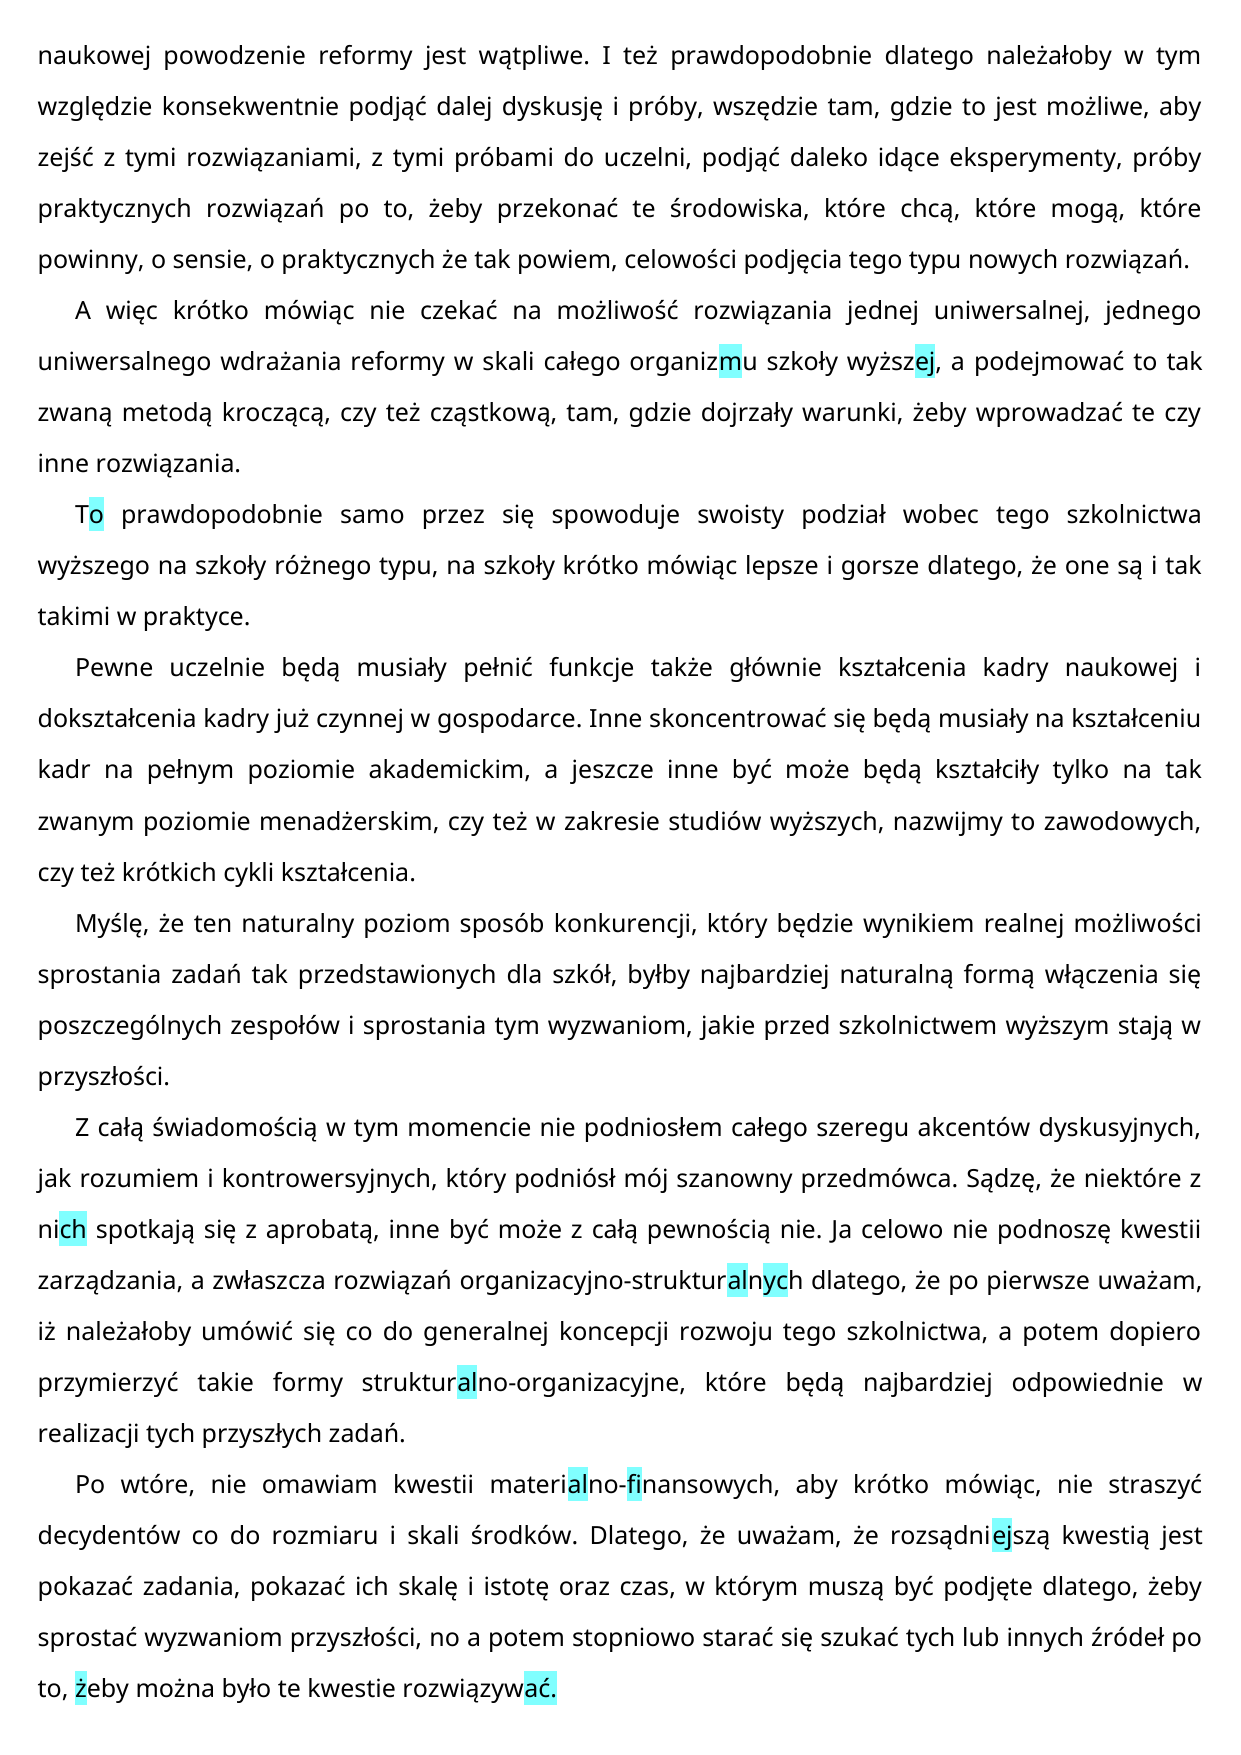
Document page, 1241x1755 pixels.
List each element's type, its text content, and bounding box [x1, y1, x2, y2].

text A więc krótko mówiąc nie czekać na możliwość rozwiązania jednej uniwersalnej, jednego uniwersalnego wdrażania reformy w skali całego organizmu szkoły wyższej, a podejmować to tak zwaną metodą kroczącą, czy też cząstkową, tam, gdzie dojrzały warunki, żeby wprowadzać te czy inne rozwiązania. [37, 293, 1203, 480]
text Pewne uczelnie będą musiały pełnić funkcje także głównie kształcenia kadry naukowej i dokształcenia kadry już czynnej w gospodarce. Inne skoncentrować się będą musiały na kształceniu kadr na pełnym poziomie akademickim, a jeszcze inne być może będą kształciły tylko na tak zwanym poziomie menadżerskim, czy też w zakresie studiów wyższych, nazwijmy to zawodowych, czy też krótkich cykli kształcenia. [37, 650, 1203, 888]
text Myślę, że ten naturalny poziom sposób konkurencji, który będzie wynikiem realnej możliwości sprostania zadań tak przedstawionych dla szkół, byłby najbardziej naturalną formą włączenia się poszczególnych zespołów i sprostania tym wyzwaniom, jakie przed szkolnictwem wyższym stają w przyszłości. [37, 905, 1203, 1092]
text Po wtóre, nie omawiam kwestii materialno-finansowych, aby krótko mówiąc, nie straszyć decydentów co do rozmiaru i skali środków. Dlatego, że uważam, że rozsądniejszą kwestią jest pokazać zadania, pokazać ich skalę i istotę oraz czas, w którym muszą być podjęte dlatego, żeby sprostać wyzwaniom przyszłości, no a potem stopniowo starać się szukać tych lub innych źródeł po to, żeby można było te kwestie rozwiązywać. [37, 1467, 1203, 1705]
text naukowej powodzenie reformy jest wątpliwe. I też prawdopodobnie dlatego należałoby w tym względzie konsekwentnie podjąć dalej dyskusję i próby, wszędzie tam, gdzie to jest możliwe, aby zejść z tymi rozwiązaniami, z tymi próbami do uczelni, podjąć daleko idące eksperymenty, próby praktycznych rozwiązań po to, żeby przekonać te środowiska, które chcą, które mogą, które powinny, o sensie, o praktycznych że tak powiem, celowości podjęcia tego typu nowych rozwiązań. [37, 37, 1203, 276]
text Z całą świadomością w tym momencie nie podniosłem całego szeregu akcentów dyskusyjnych, jak rozumiem i kontrowersyjnych, który podniósł mój szanowny przedmówca. Sądzę, że niektóre z nich spotkają się z aprobatą, inne być może z całą pewnością nie. Ja celowo nie podnoszę kwestii zarządzania, a zwłaszcza rozwiązań organizacyjno-strukturalnych dlatego, że po pierwsze uważam, iż należałoby umówić się co do generalnej koncepcji rozwoju tego szkolnictwa, a potem dopiero przymierzyć takie formy strukturalno-organizacyjne, które będą najbardziej odpowiednie w realizacji tych przyszłych zadań. [37, 1109, 1203, 1450]
text To prawdopodobnie samo przez się spowoduje swoisty podział wobec tego szkolnictwa wyższego na szkoły różnego typu, na szkoły krótko mówiąc lepsze i gorsze dlatego, że one są i tak takimi w praktyce. [37, 497, 1203, 633]
